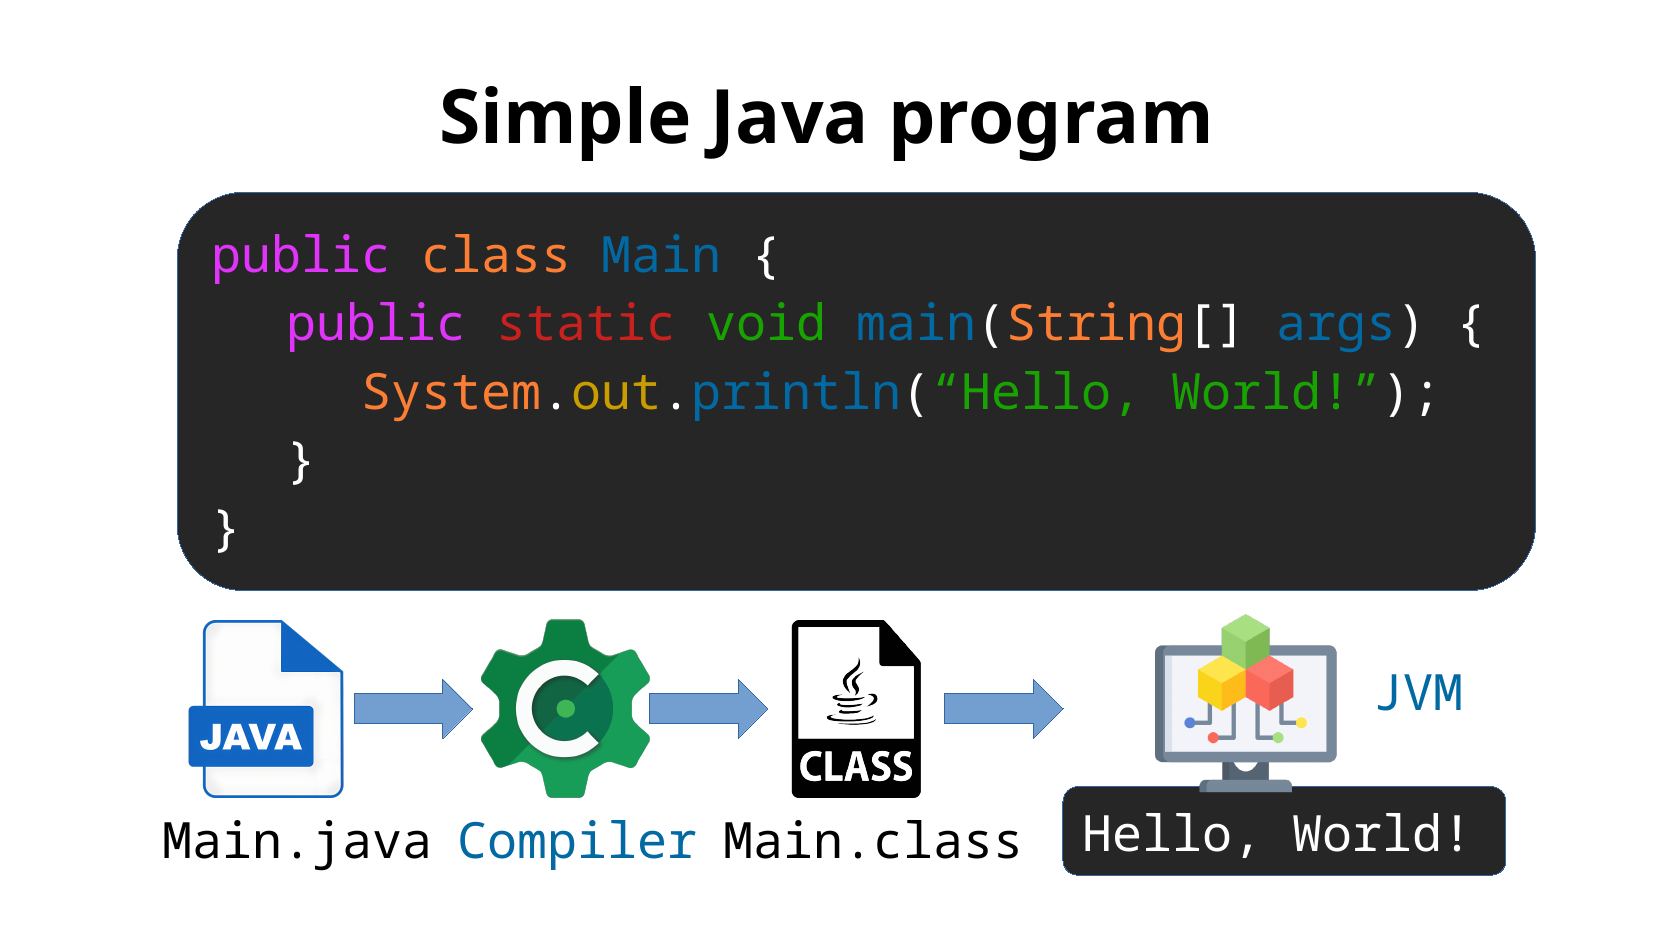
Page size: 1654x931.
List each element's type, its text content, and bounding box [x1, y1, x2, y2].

text_box Hello, World! [1063, 786, 1506, 876]
text_box [354, 679, 473, 739]
picture [481, 619, 650, 797]
title Simple Java program [82, 37, 1571, 193]
text_box [649, 679, 767, 739]
picture [1151, 608, 1340, 798]
text_box Compiler [442, 797, 708, 876]
picture [177, 620, 355, 797]
text_box Main.class [708, 797, 1063, 876]
text_box [944, 679, 1064, 739]
text_box Main.java [147, 797, 442, 876]
picture [767, 620, 945, 797]
text_box public class Main { public static void main(String[] args) { System.out.println(“Hello, World!”); } } [177, 192, 1536, 591]
text_box JVM [1358, 649, 1506, 757]
